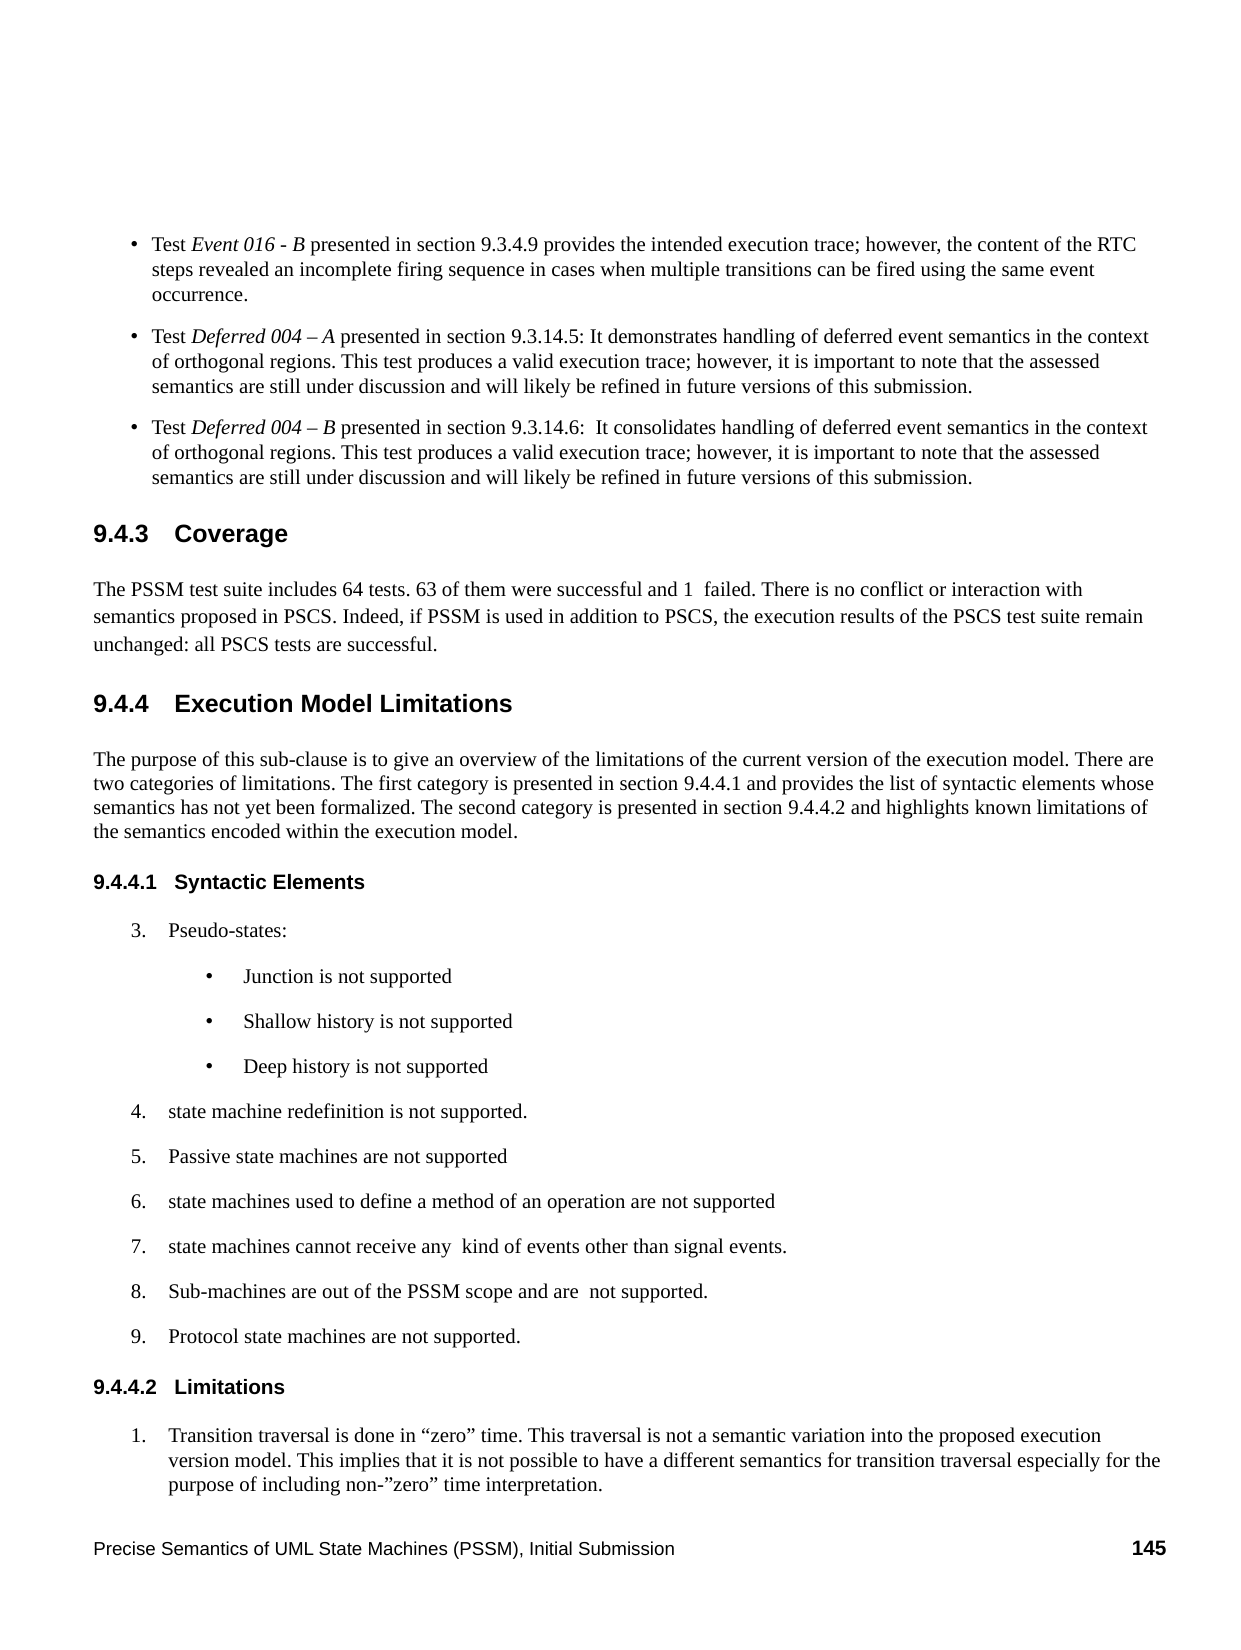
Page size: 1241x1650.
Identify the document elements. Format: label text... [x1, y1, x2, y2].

list Pseudo-states: [131, 918, 1164, 942]
list state machine redefinition is not supported. [131, 1099, 1164, 1123]
list Test Event 016 - B presented in section 9.3.4.9 provides the intended execution trace; however, the content of the RTC steps revealed an incomplete firing sequence in cases when multiple transitions can be fired using the same event occurrence. [131, 231, 1164, 306]
list state machines used to define a method of an operation are not supported [131, 1189, 1164, 1213]
list Transition traversal is done in “zero” time. This traversal is not a semantic variation into the proposed execution version model. This implies that it is not possible to have a different semantics for transition traversal especially for the purpose of including non-”zero” time interpretation. [131, 1423, 1164, 1496]
list Passive state machines are not supported [131, 1144, 1164, 1168]
list Shallow history is not supported [189, 1009, 1164, 1033]
text The purpose of this sub-clause is to give an overview of the limitations of the current version of the execution model. There are two categories of limitations. The first category is presented in section 9.4.4.1 and provides the list of syntactic elements whose semantics has not yet been formalized. The second category is presented in section 9.4.4.2 and highlights known limitations of the semantics encoded within the execution model. [93, 747, 1164, 843]
text The PSSM test suite includes 64 tests. 63 of them were successful and 1 failed. There is no conflict or interaction with semantics proposed in PSCS. Indeed, if PSSM is used in addition to PSCS, the execution results of the PSCS test suite remain unchanged: all PSCS tests are successful. [93, 577, 1164, 656]
list state machines cannot receive any kind of events other than signal events. [131, 1234, 1164, 1258]
subtitle Limitations [93, 1373, 1164, 1398]
subtitle Syntactic Elements [93, 868, 1164, 893]
subtitle Coverage [93, 518, 1164, 548]
list Test Deferred 004 – B presented in section 9.3.14.6: It consolidates handling of deferred event semantics in the context of orthogonal regions. This test produces a valid execution trace; however, it is important to note that the assessed semantics are still under discussion and will likely be refined in future versions of this submission. [131, 414, 1164, 489]
subtitle Execution Model Limitations [93, 689, 1164, 718]
list Junction is not supported [189, 963, 1164, 988]
list Sub-machines are out of the PSSM scope and are not supported. [131, 1279, 1164, 1303]
list Test Deferred 004 – A presented in section 9.3.14.5: It demonstrates handling of deferred event semantics in the context of orthogonal regions. This test produces a valid execution trace; however, it is important to note that the assessed semantics are still under discussion and will likely be refined in future versions of this submission. [131, 323, 1164, 398]
list Deep history is not supported [189, 1054, 1164, 1078]
list Protocol state machines are not supported. [131, 1324, 1164, 1348]
